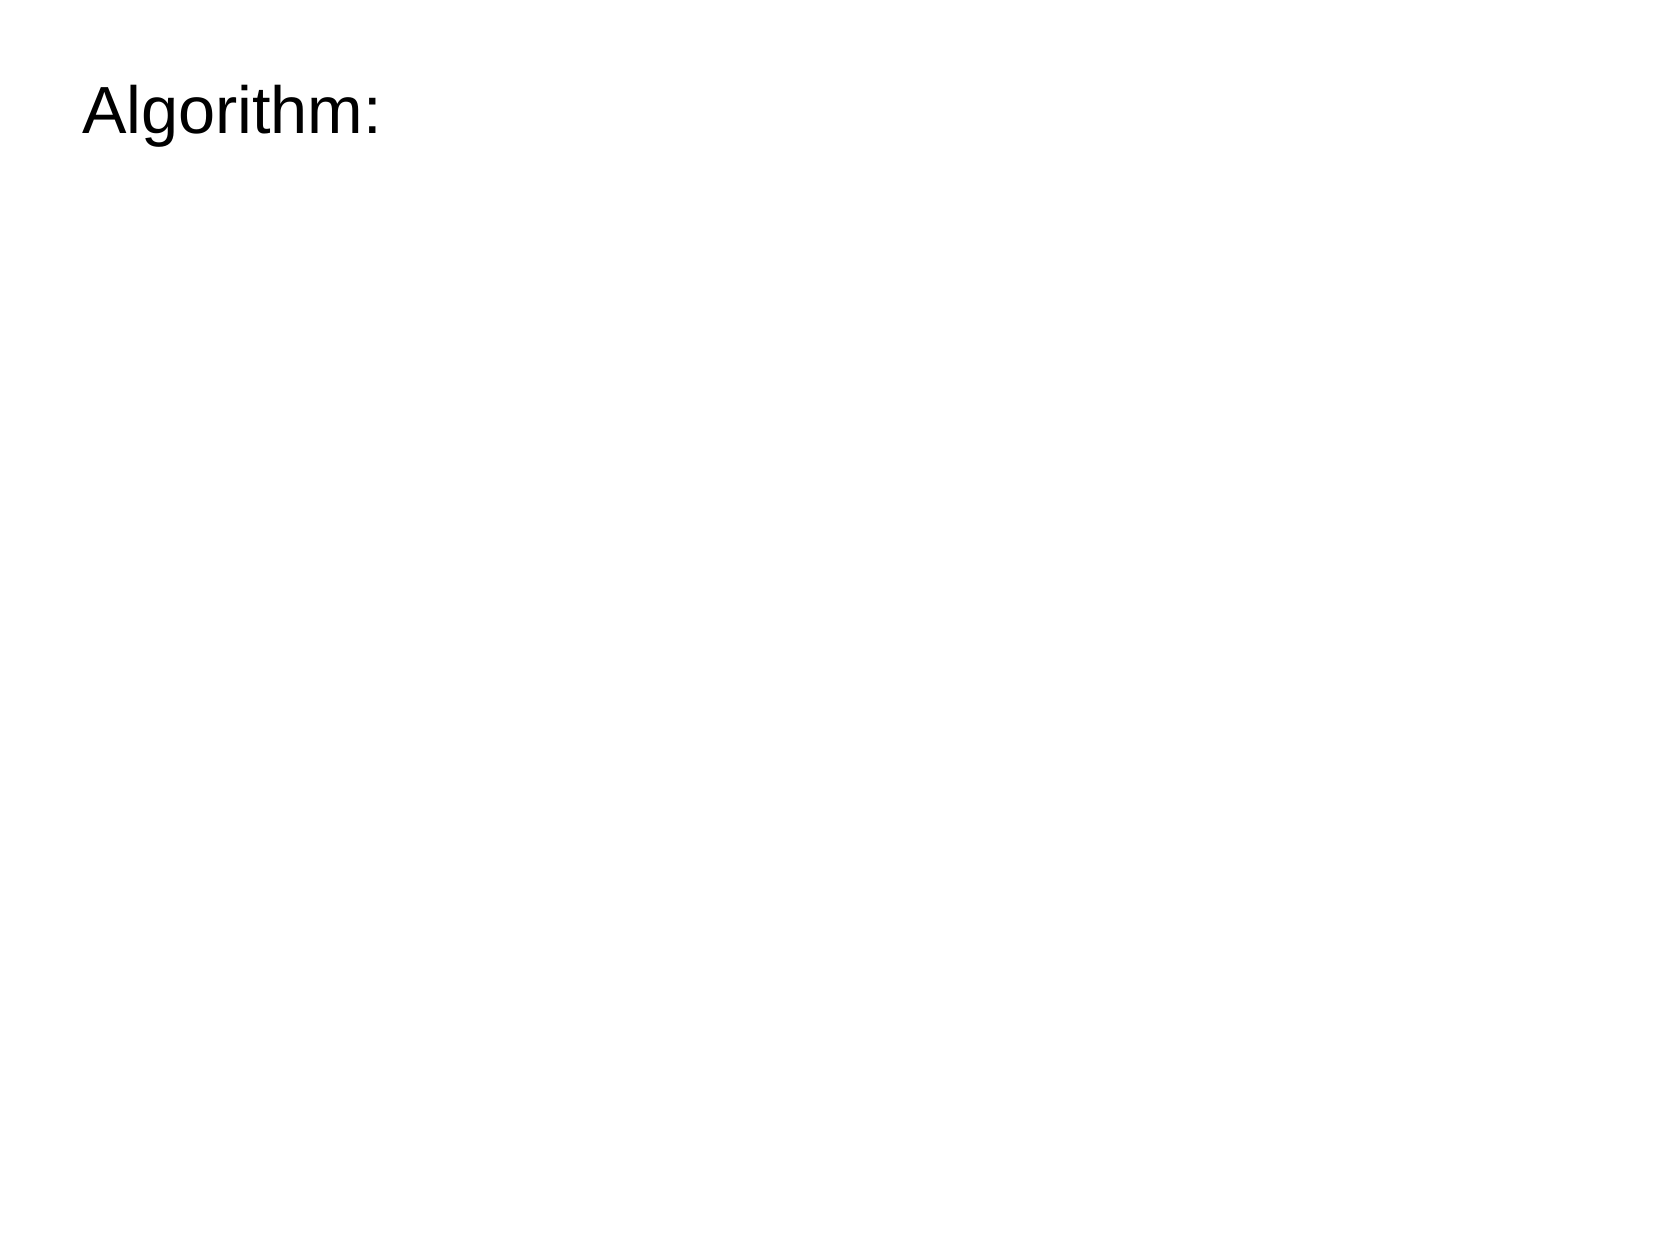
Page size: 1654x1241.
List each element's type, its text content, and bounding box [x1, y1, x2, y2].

text_box Algorithm: [67, 65, 397, 164]
